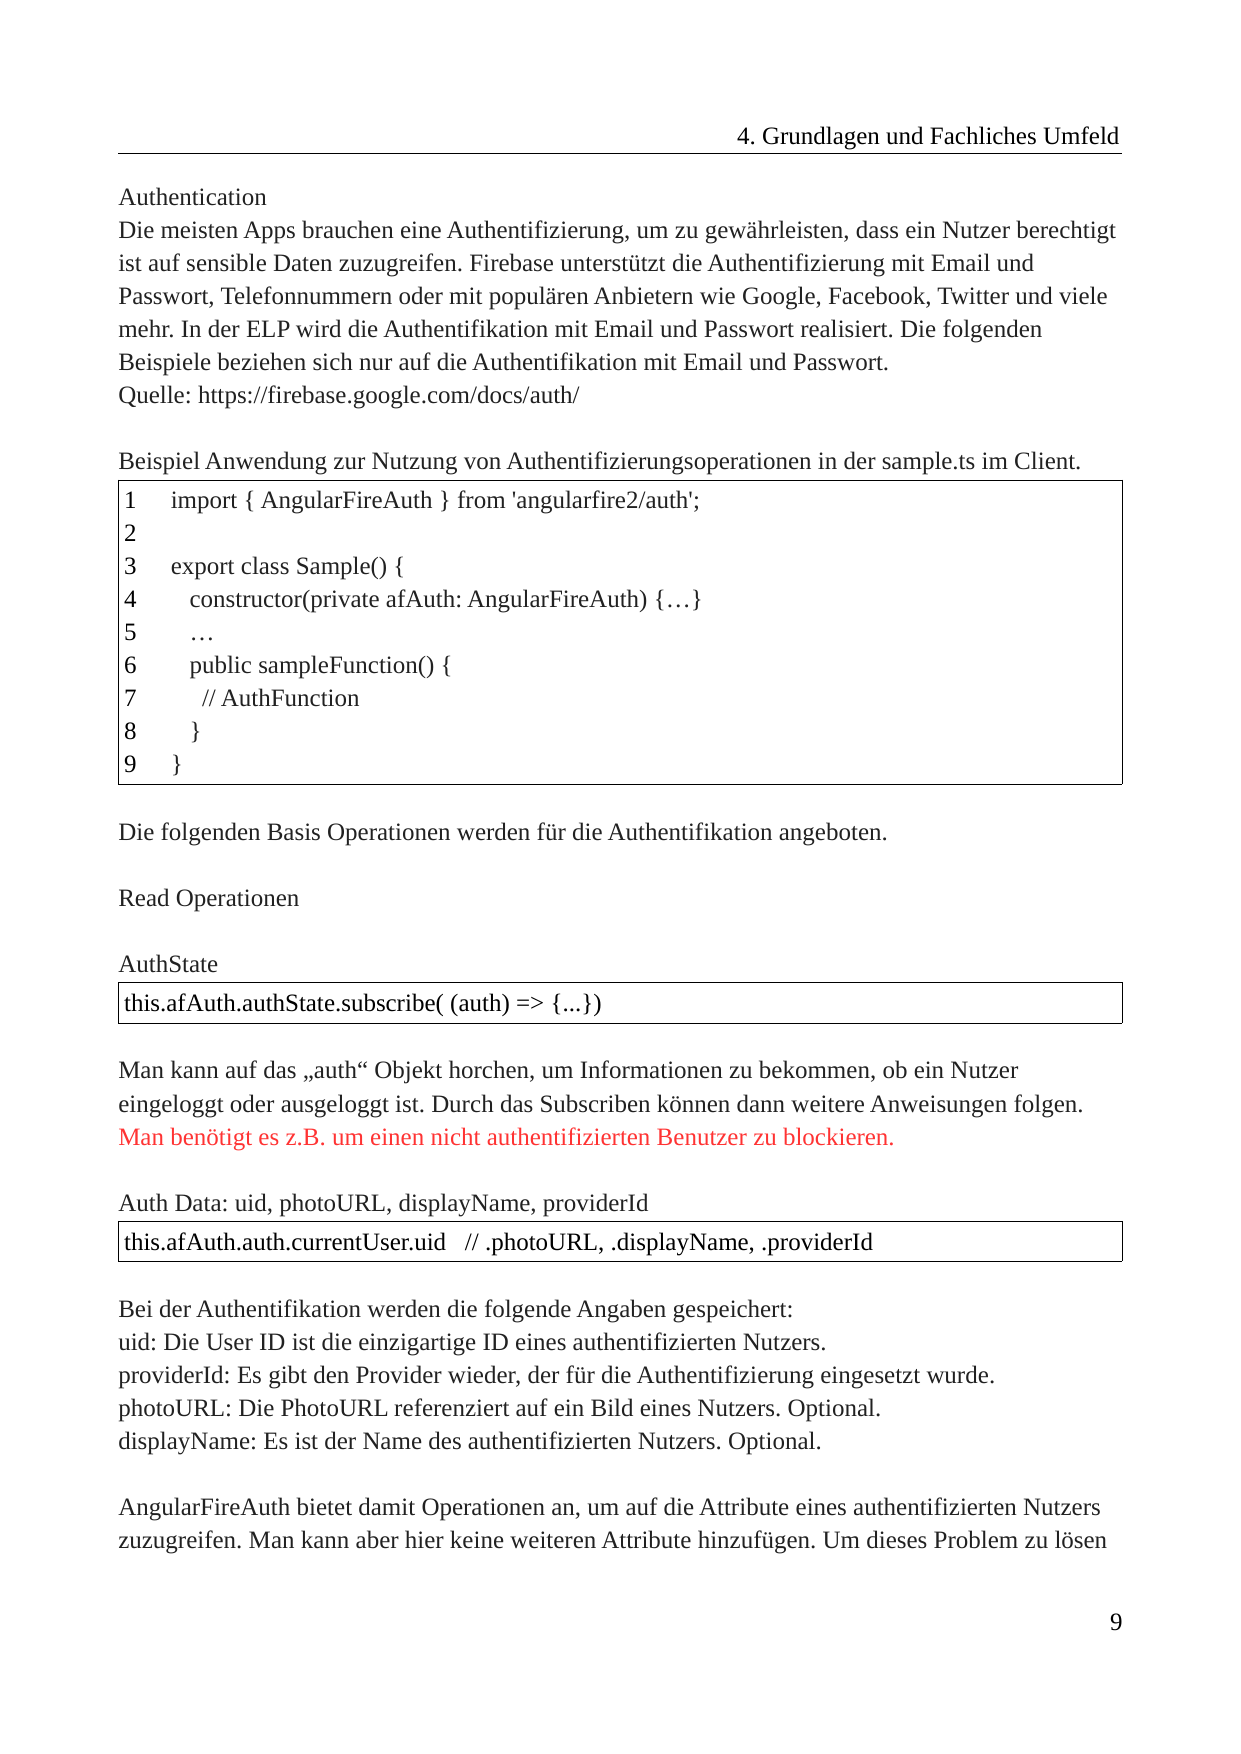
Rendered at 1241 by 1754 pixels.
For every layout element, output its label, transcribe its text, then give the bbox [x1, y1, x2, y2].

text Read Operationen [118, 883, 1122, 912]
text Die meisten Apps brauchen eine Authentifizierung, um zu gewährleisten, dass ein Nutzer berechtigt ist auf sensible Daten zuzugreifen. Firebase unterstützt die Authentifizierung mit Email und Passwort, Telefonnummern oder mit populären Anbietern wie Google, Facebook, Twitter und viele mehr. In der ELP wird die Authentifikation mit Email und Passwort realisiert. Die folgenden Beispiele beziehen sich nur auf die Authentifikation mit Email und Passwort. [118, 215, 1122, 376]
text Authentication [118, 182, 1122, 211]
text uid: Die User ID ist die einzigartige ID eines authentifizierten Nutzers. [118, 1327, 1122, 1356]
table_header import { AngularFireAuth } from 'angularfire2/auth'; export class Sample() { constructor(private afAuth: AngularFireAuth) {…} … public sampleFunction() { // AuthFunction } } [165, 481, 1122, 784]
text Bei der Authentifikation werden die folgende Angaben gespeichert: [118, 1294, 1122, 1323]
text Beispiel Anwendung zur Nutzung von Authentifizierungsoperationen in der sample.ts im Client. [118, 446, 1122, 475]
text providerId: Es gibt den Provider wieder, der für die Authentifizierung eingesetzt wurde. [118, 1360, 1122, 1389]
table_header this.afAuth.authState.subscribe( (auth) => {...}) [119, 983, 1122, 1022]
text Quelle: https://firebase.google.com/docs/auth/ [118, 380, 1122, 409]
table_header this.afAuth.auth.currentUser.uid // .photoURL, .displayName, .providerId [119, 1222, 1122, 1261]
table_header 1 2 3 4 5 6 7 8 9 [119, 481, 165, 784]
text AuthState [118, 949, 1122, 978]
text Die folgenden Basis Operationen werden für die Authentifikation angeboten. [118, 817, 1122, 846]
text photoURL: Die PhotoURL referenziert auf ein Bild eines Nutzers. Optional. [118, 1393, 1122, 1422]
text Auth Data: uid, photoURL, displayName, providerId [118, 1188, 1122, 1216]
text Man kann auf das „auth“ Objekt horchen, um Informationen zu bekommen, ob ein Nutzer eingeloggt oder ausgeloggt ist. Durch das Subscriben können dann weitere Anweisungen folgen. Man benötigt es z.B. um einen nicht authentifizierten Benutzer zu blockieren. [118, 1056, 1122, 1150]
text displayName: Es ist der Name des authentifizierten Nutzers. Optional. [118, 1426, 1122, 1455]
text AngularFireAuth bietet damit Operationen an, um auf die Attribute eines authentifizierten Nutzers zuzugreifen. Man kann aber hier keine weiteren Attribute hinzufügen. Um dieses Problem zu lösen [118, 1492, 1122, 1554]
